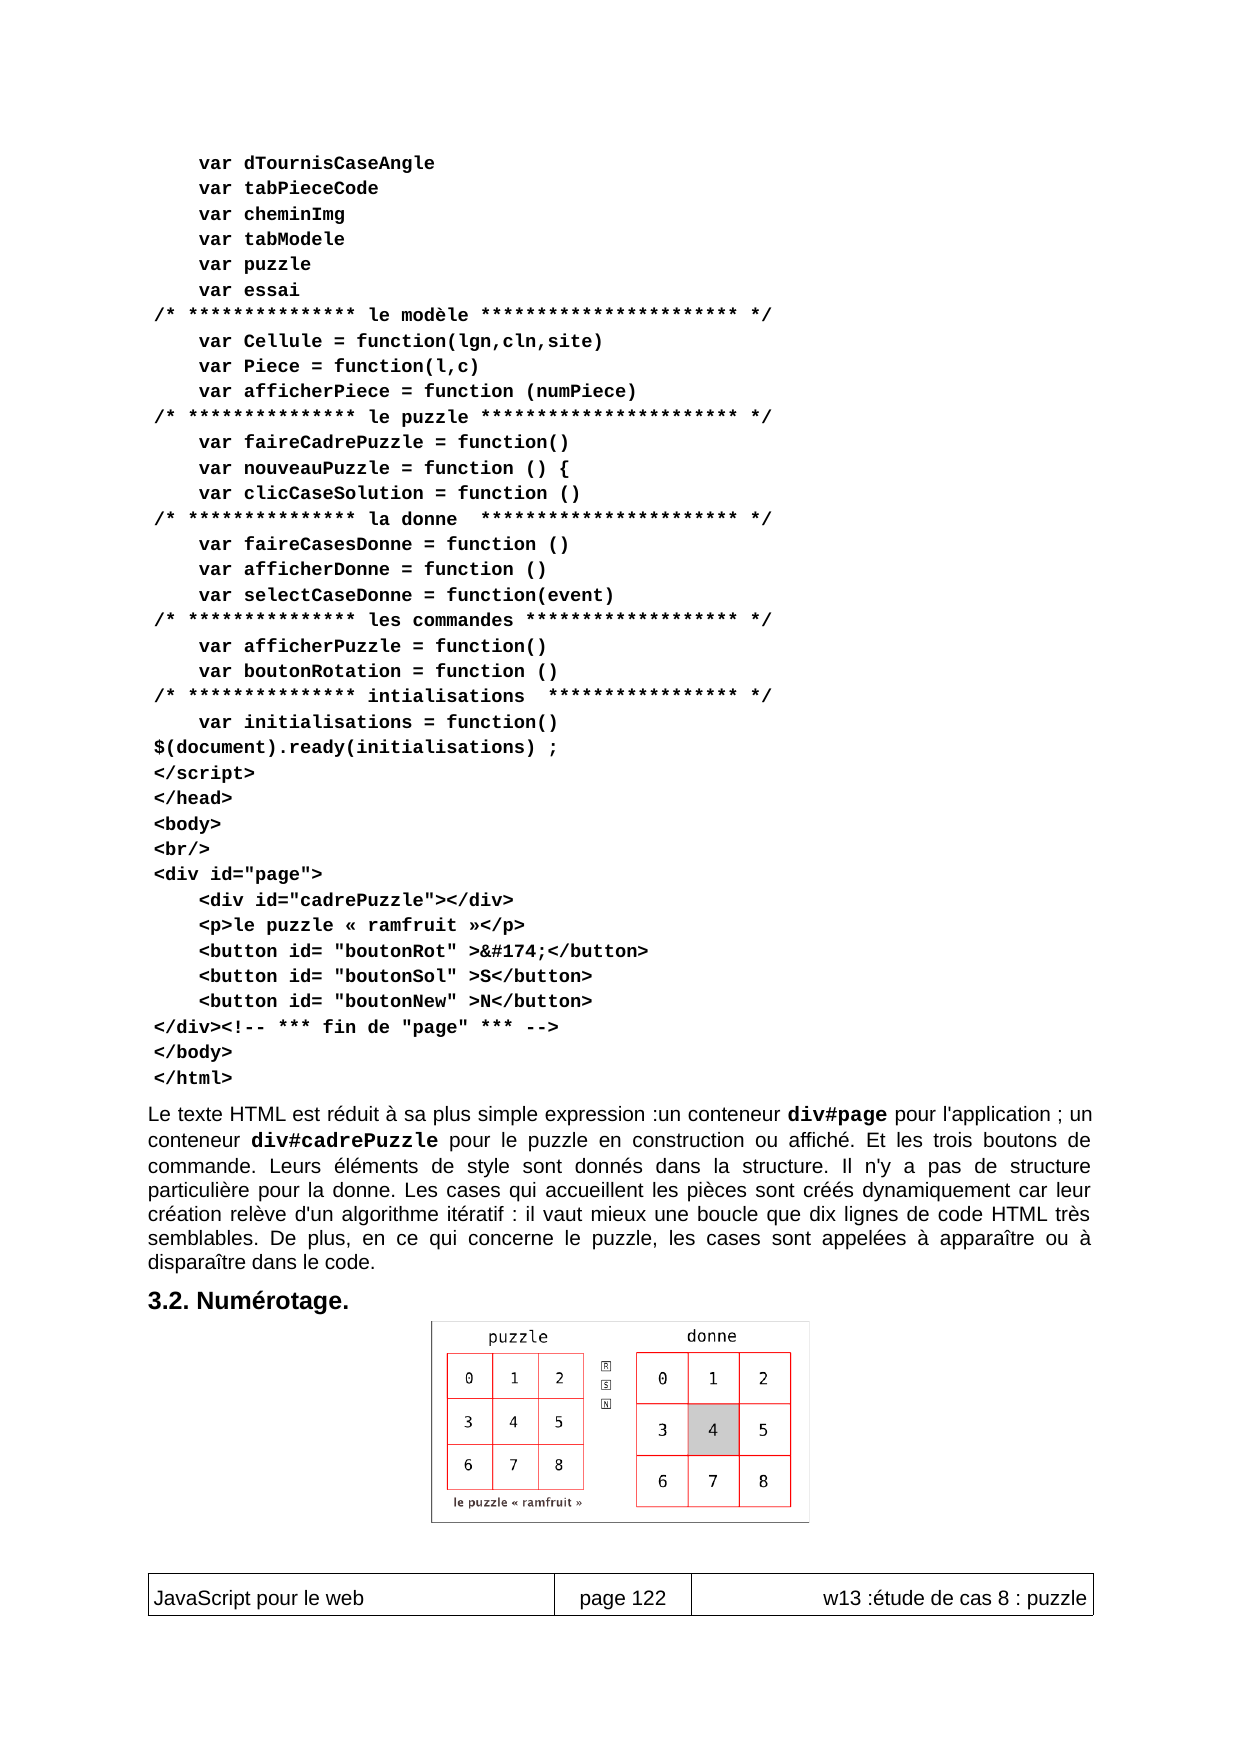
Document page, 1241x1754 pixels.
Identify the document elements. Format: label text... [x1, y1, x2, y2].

text var afficherPiece = function (numPiece) [148, 376, 1093, 402]
text var essai [148, 275, 1093, 300]
text var afficherPuzzle = function() [148, 631, 1093, 656]
text <div id="cadrePuzzle"></div> [148, 885, 1093, 910]
text var tabPieceCode [148, 173, 1093, 198]
text var clicCaseSolution = function () [148, 478, 1093, 503]
text <br/> [148, 834, 1093, 859]
subtitle 3.2. Numérotage. [148, 1286, 1093, 1315]
text </body> [148, 1037, 1093, 1063]
text </div><!-- *** fin de "page" *** --> [148, 1012, 1093, 1037]
text var selectCaseDonne = function(event) [148, 580, 1093, 605]
text var puzzle [148, 249, 1093, 275]
text var faireCasesDonne = function () [148, 529, 1093, 554]
text var faireCadrePuzzle = function() [148, 427, 1093, 453]
text /* *************** le modèle *********************** */ [148, 300, 1093, 326]
text </script> [148, 758, 1093, 783]
text <body> [148, 808, 1093, 834]
text <button id= "boutonNew" >N</button> [148, 986, 1093, 1012]
text /* *************** le puzzle *********************** */ [148, 402, 1093, 427]
text <p>le puzzle « ramfruit »</p> [148, 910, 1093, 936]
text /* *************** les commandes ******************* */ [148, 605, 1093, 631]
text var cheminImg [148, 198, 1093, 224]
text /* *************** la donne *********************** */ [148, 503, 1093, 529]
picture [431, 1321, 810, 1523]
text /* *************** intialisations ***************** */ [148, 681, 1093, 707]
text $(document).ready(initialisations) ; [148, 732, 1093, 758]
text var boutonRotation = function () [148, 656, 1093, 681]
text var afficherDonne = function () [148, 554, 1093, 580]
text var Cellule = function(lgn,cln,site) [148, 326, 1093, 351]
text var tabModele [148, 224, 1093, 249]
text var initialisations = function() [148, 707, 1093, 732]
text </html> [148, 1063, 1093, 1096]
text </head> [148, 783, 1093, 808]
text <div id="page"> [148, 859, 1093, 885]
text <button id= "boutonRot" >&#174;</button> [148, 936, 1093, 961]
text Le texte HTML est réduit à sa plus simple expression :un conteneur div#page pour l'application ; un conteneur div#cadrePuzzle pour le puzzle en construction ou affiché. Et les trois boutons de commande. Leurs éléments de style sont donnés dans la structure. Il n'y a pas de structure particulière pour la donne. Les cases qui accueillent les pièces sont créés dynamiquement car leur création relève d'un algorithme itératif : il vaut mieux une boucle que dix lignes de code HTML très semblables. De plus, en ce qui concerne le puzzle, les cases sont appelées à apparaître ou à disparaître dans le code. [148, 1102, 1093, 1273]
text var Piece = function(l,c) [148, 351, 1093, 376]
text var dTournisCaseAngle [148, 148, 1093, 173]
text <button id= "boutonSol" >S</button> [148, 961, 1093, 986]
text var nouveauPuzzle = function () { [148, 453, 1093, 478]
